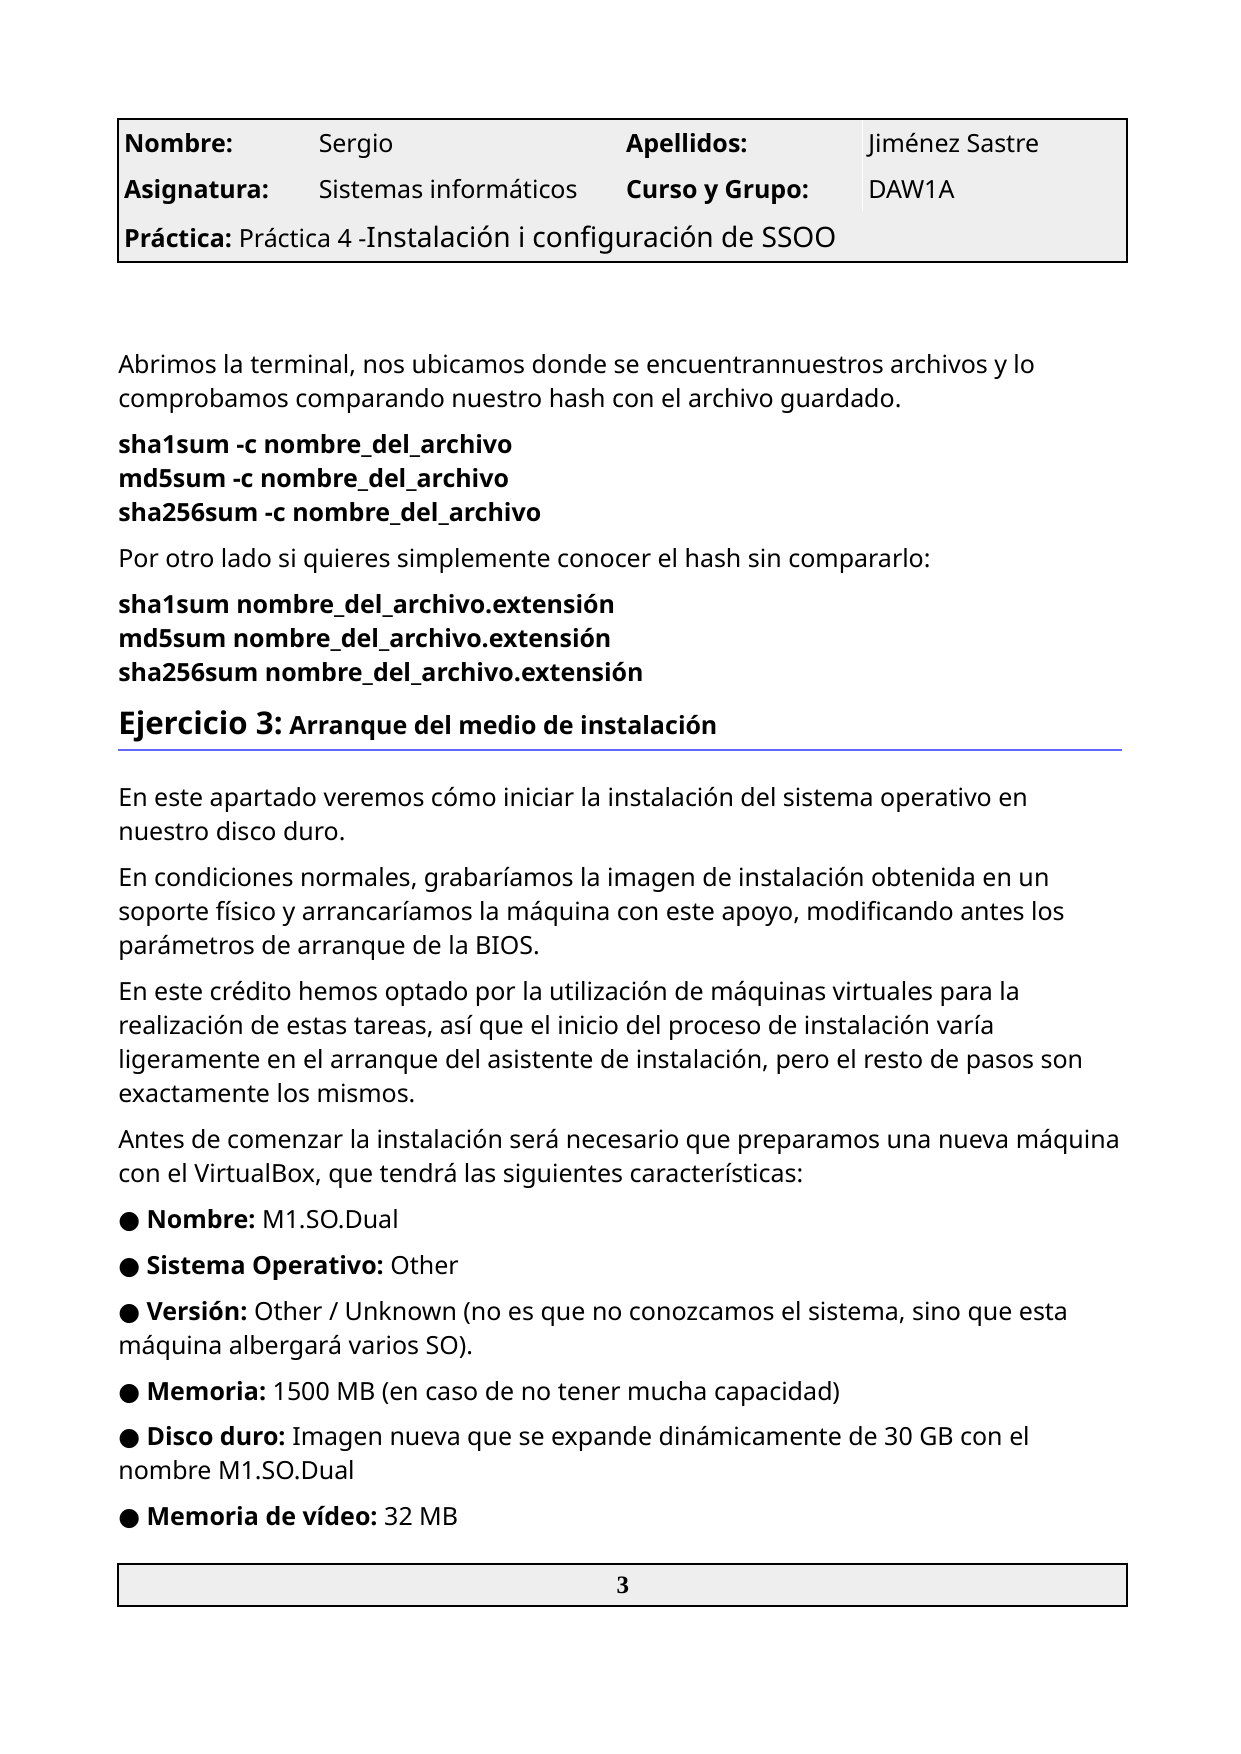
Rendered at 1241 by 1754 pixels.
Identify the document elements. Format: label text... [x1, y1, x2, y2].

text Ejercicio 3: Arranque del medio de instalación [118, 701, 1122, 743]
text En condiciones normales, grabaríamos la imagen de instalación obtenida en un soporte físico y arrancaríamos la máquina con este apoyo, modificando antes los parámetros de arranque de la BIOS. [118, 860, 1122, 962]
text md5sum -c nombre_del_archivo [118, 461, 1122, 495]
text ● Versión: Other / Unknown (no es que no conozcamos el sistema, sino que esta máquina albergará varios SO). [118, 1293, 1122, 1361]
text sha1sum -c nombre_del_archivo [118, 427, 1122, 461]
text md5sum nombre_del_archivo.extensión [118, 621, 1122, 655]
text ● Disco duro: Imagen nueva que se expande dinámicamente de 30 GB con el nombre M1.SO.Dual [118, 1419, 1122, 1487]
text En este crédito hemos optado por la utilización de máquinas virtuales para la realización de estas tareas, así que el inicio del proceso de instalación varía ligeramente en el arranque del asistente de instalación, pero el resto de pasos son exactamente los mismos. [118, 974, 1122, 1110]
text sha256sum nombre_del_archivo.extensión [118, 655, 1122, 689]
text Antes de comenzar la instalación será necesario que preparamos una nueva máquina con el VirtualBox, que tendrá las siguientes características: [118, 1122, 1122, 1190]
text Abrimos la terminal, nos ubicamos donde se encuentrannuestros archivos y lo comprobamos comparando nuestro hash con el archivo guardado. [118, 347, 1122, 415]
text En este apartado veremos cómo iniciar la instalación del sistema operativo en nuestro disco duro. [118, 780, 1122, 848]
text ● Sistema Operativo: Other [118, 1247, 1122, 1281]
table_header [118, 751, 1122, 780]
text sha256sum -c nombre_del_archivo [118, 495, 1122, 529]
text ● Memoria: 1500 MB (en caso de no tener mucha capacidad) [118, 1373, 1122, 1407]
text Por otro lado si quieres simplemente conocer el hash sin compararlo: [118, 541, 1122, 575]
text ● Memoria de vídeo: 32 MB [118, 1499, 1122, 1533]
text sha1sum nombre_del_archivo.extensión [118, 587, 1122, 621]
text ● Nombre: M1.SO.Dual [118, 1202, 1122, 1236]
